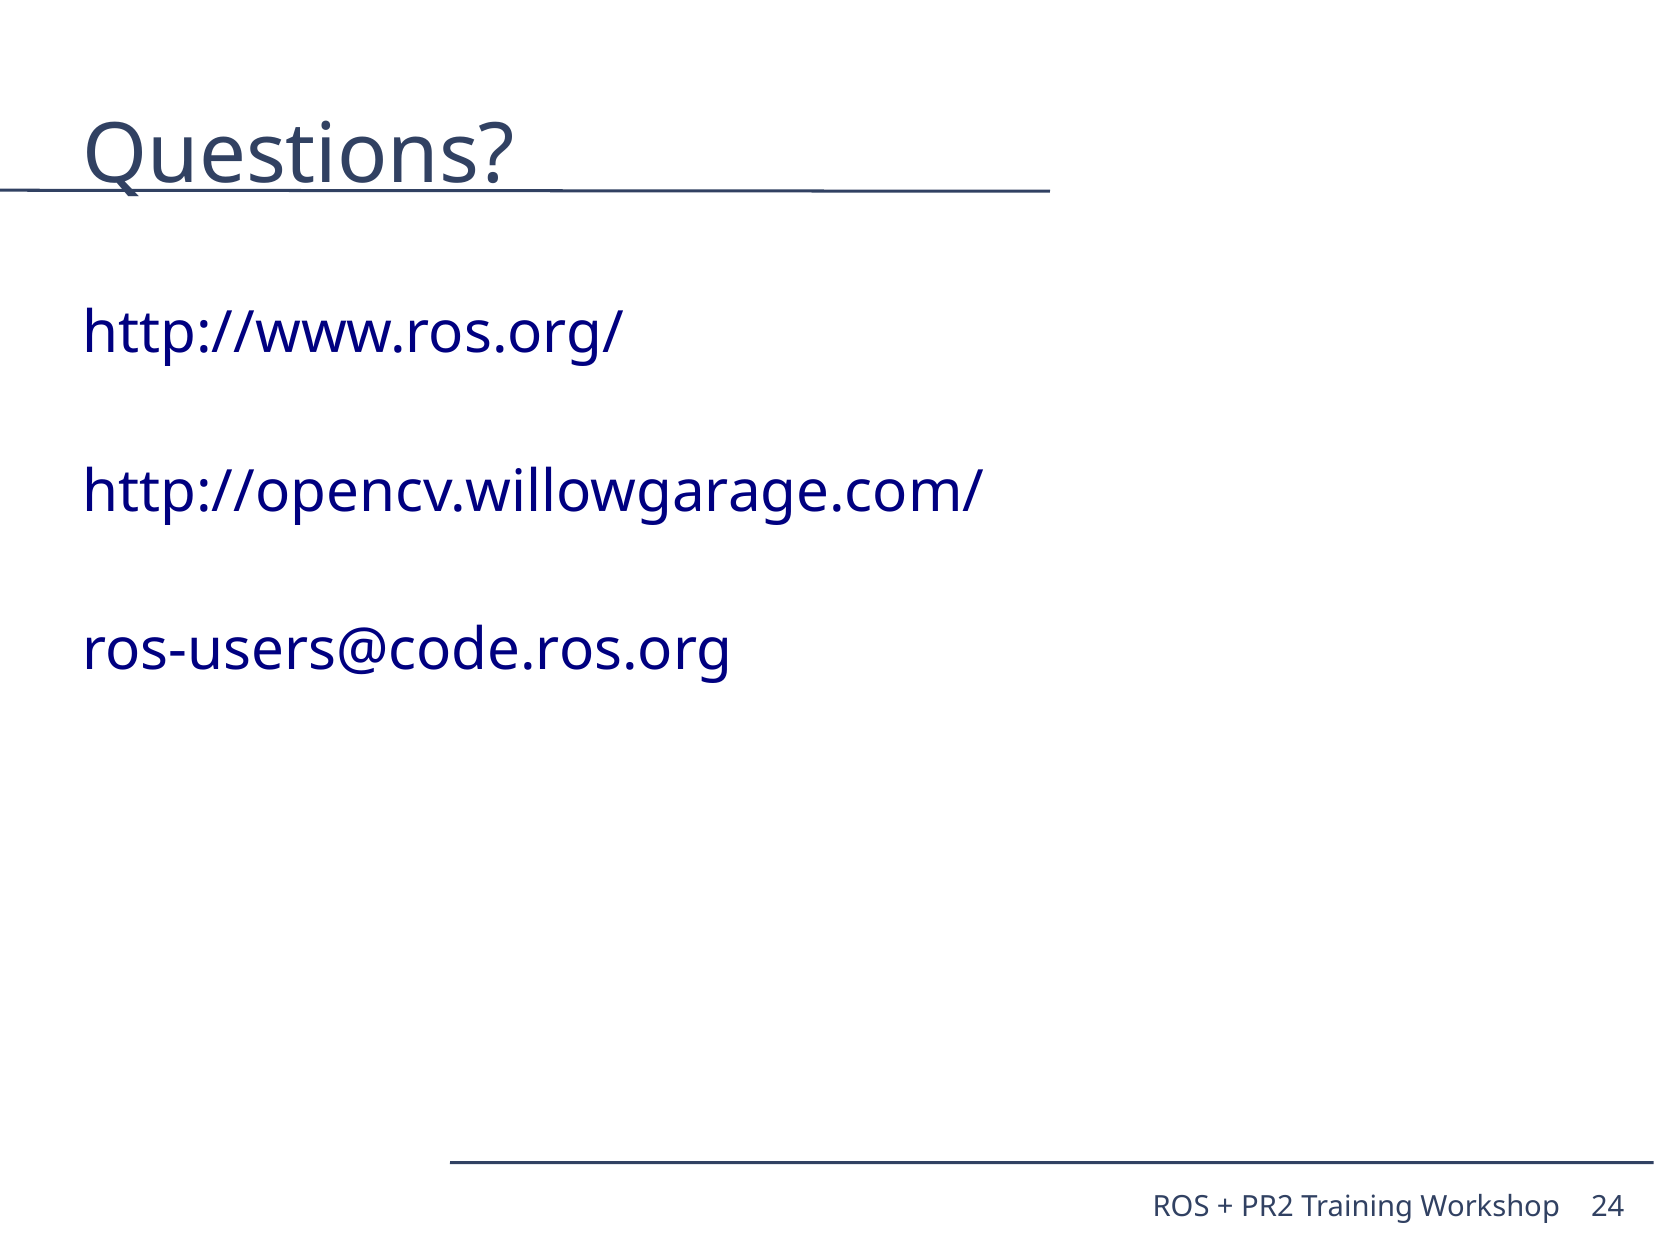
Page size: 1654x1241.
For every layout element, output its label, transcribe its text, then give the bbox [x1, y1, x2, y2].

title Questions? [82, 75, 1571, 226]
list http://www.ros.org/ http://opencv.willowgarage.com/ ros-users@code.ros.org [82, 290, 1571, 1109]
